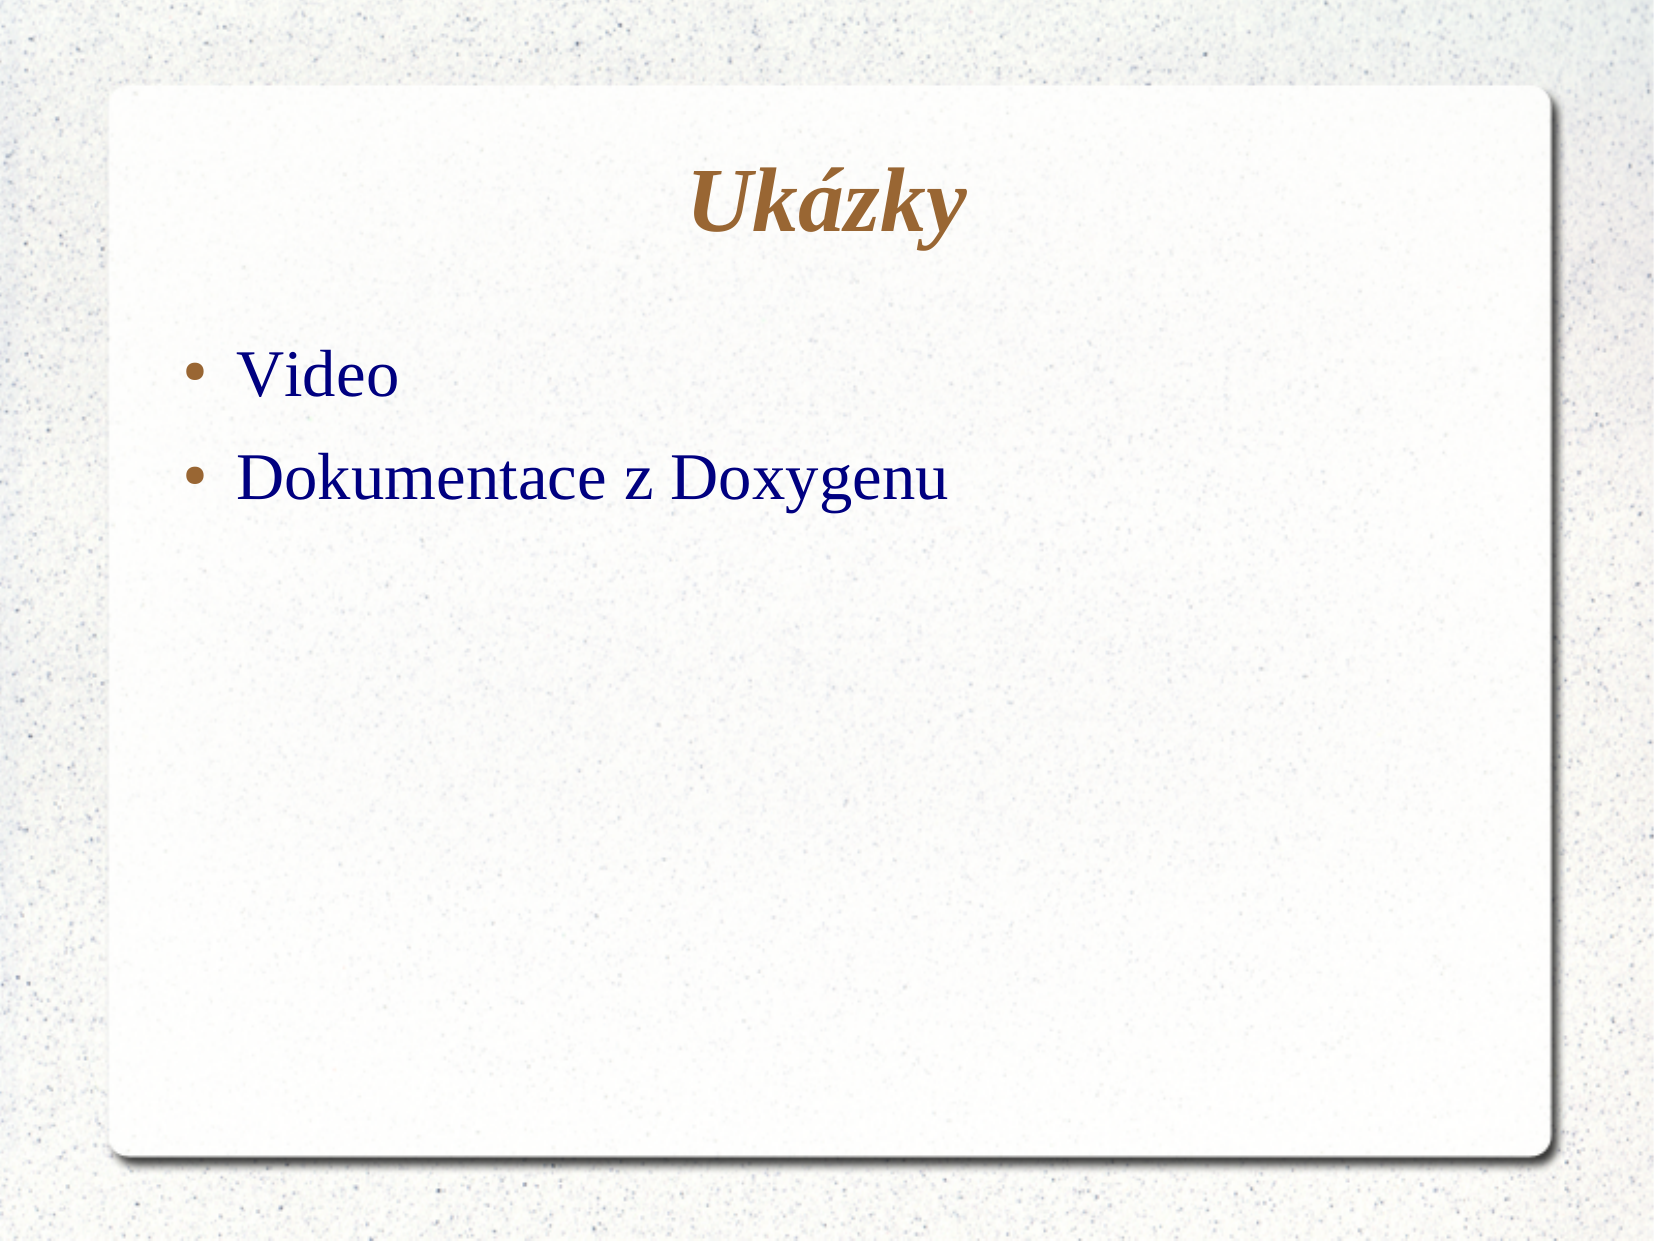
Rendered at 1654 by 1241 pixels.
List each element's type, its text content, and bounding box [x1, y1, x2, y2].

picture [0, 0, 1654, 1241]
title Ukázky [118, 96, 1536, 304]
list Video Dokumentace z Doxygenu [147, 336, 1506, 1056]
